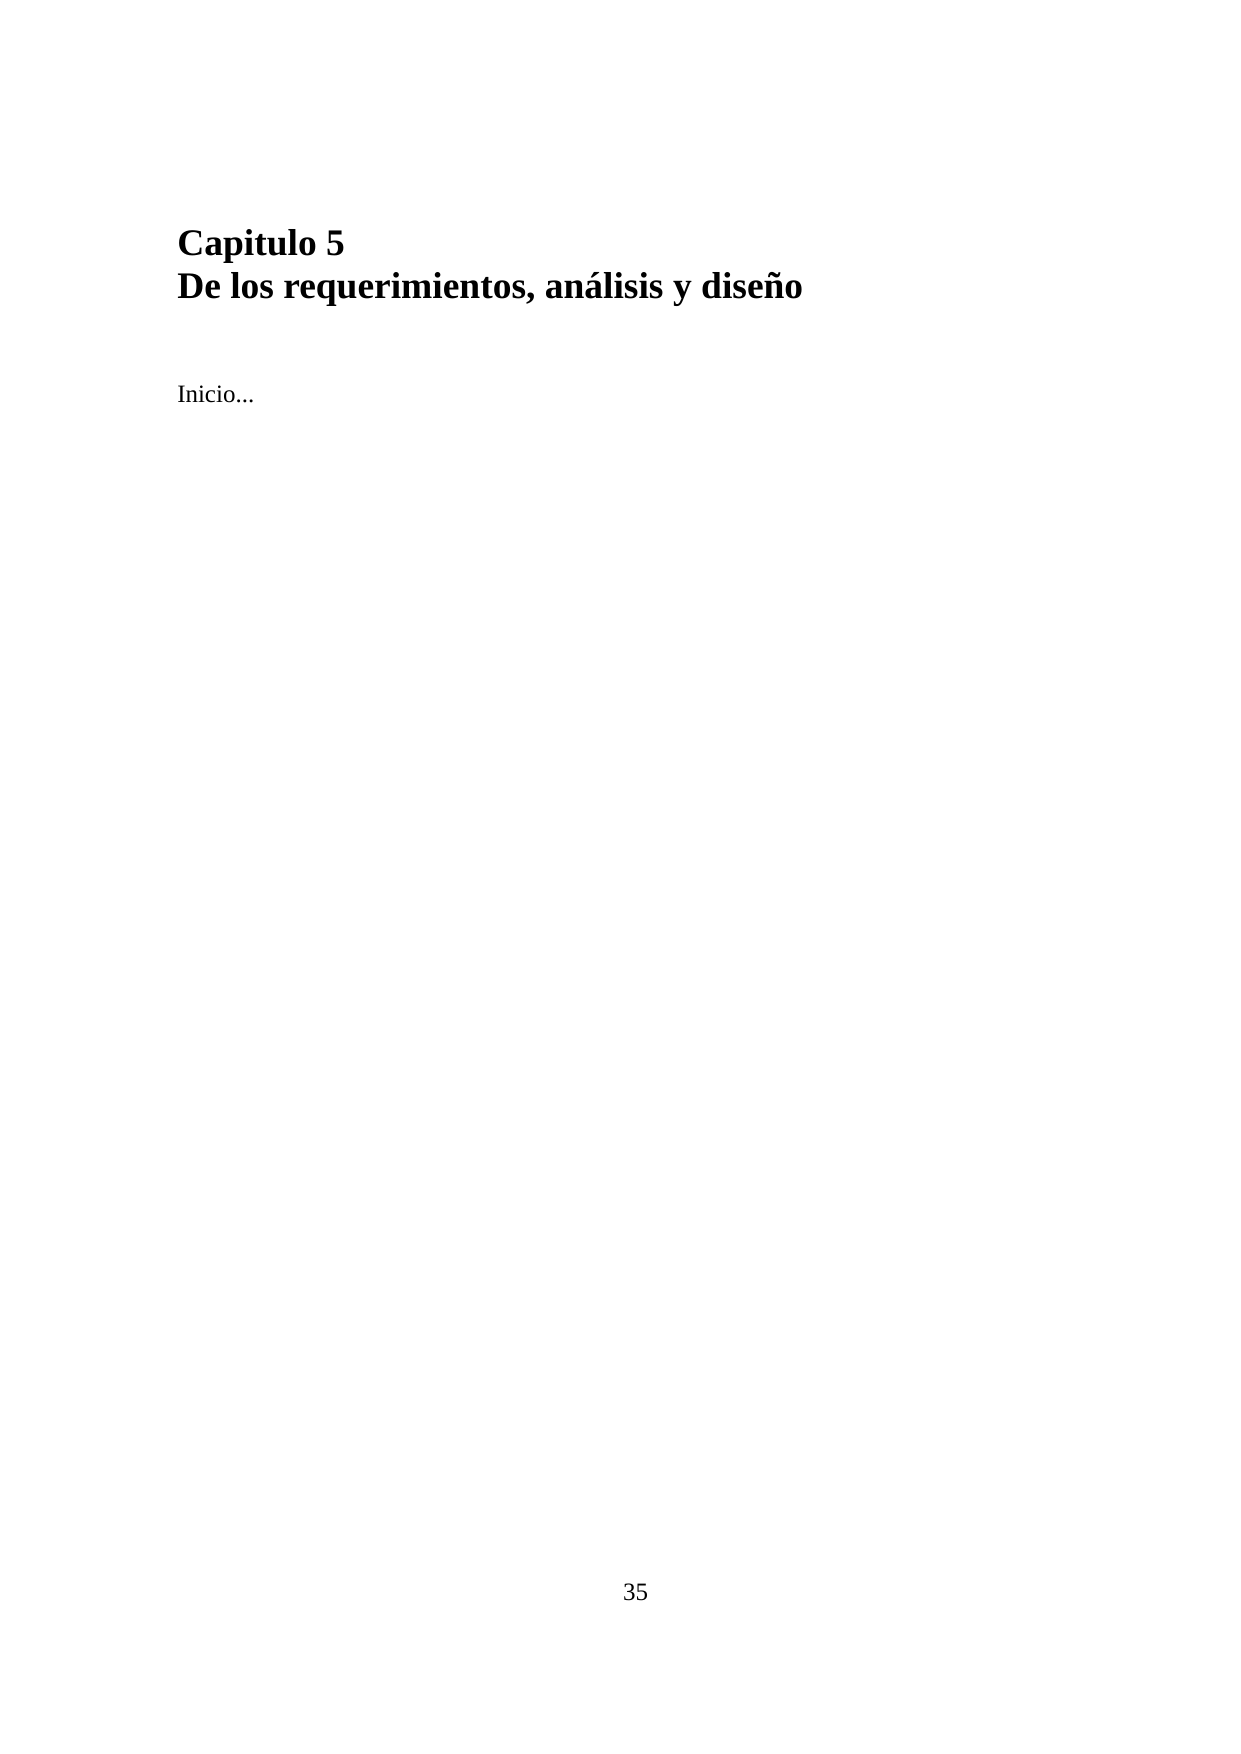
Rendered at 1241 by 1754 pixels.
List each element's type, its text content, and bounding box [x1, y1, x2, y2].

title De los requerimientos, análisis y diseño [177, 263, 1093, 306]
text Inicio... [175, 379, 1093, 408]
title Capitulo 5 [177, 220, 1093, 263]
